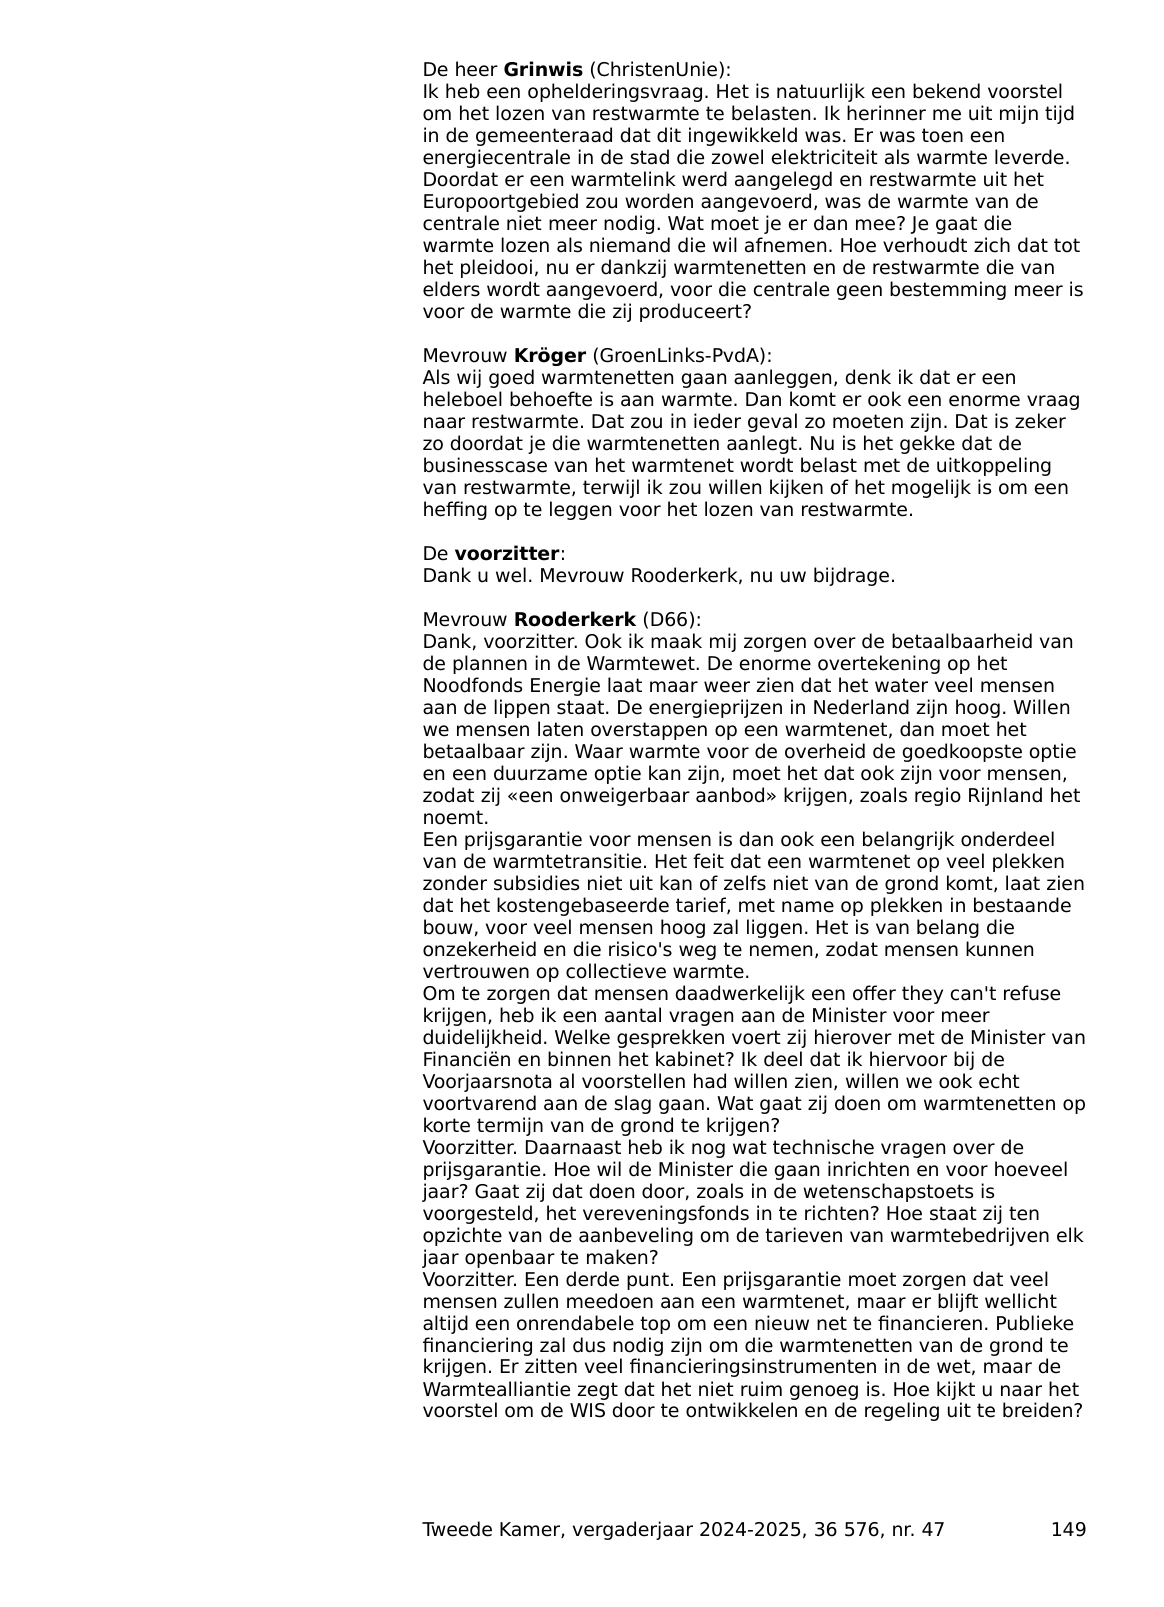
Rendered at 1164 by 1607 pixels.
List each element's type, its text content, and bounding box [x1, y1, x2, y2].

text Voorzitter. Een derde punt. Een prijsgarantie moet zorgen dat veel mensen zullen meedoen aan een warmtenet, maar er blijft wellicht altijd een onrendabele top om een nieuw net te financieren. Publieke financiering zal dus nodig zijn om die warmtenetten van de grond te krijgen. Er zitten veel financieringsinstrumenten in de wet, maar de Warmtealliantie zegt dat het niet ruim genoeg is. Hoe kijkt u naar het voorstel om de WIS door te ontwikkelen en de regeling uit te breiden? [422, 1268, 1087, 1422]
text Mevrouw Kröger (GroenLinks-PvdA): [422, 345, 1087, 367]
text Ik heb een ophelderingsvraag. Het is natuurlijk een bekend voorstel om het lozen van restwarmte te belasten. Ik herinner me uit mijn tijd in de gemeenteraad dat dit ingewikkeld was. Er was toen een energiecentrale in de stad die zowel elektriciteit als warmte leverde. Doordat er een warmtelink werd aangelegd en restwarmte uit het Europoortgebied zou worden aangevoerd, was de warmte van de centrale niet meer nodig. Wat moet je er dan mee? Je gaat die warmte lozen als niemand die wil afnemen. Hoe verhoudt zich dat tot het pleidooi, nu er dankzij warmtenetten en de restwarmte die van elders wordt aangevoerd, voor die centrale geen bestemming meer is voor de warmte die zij produceert? [422, 81, 1087, 323]
text Om te zorgen dat mensen daadwerkelijk een offer they can't refuse krijgen, heb ik een aantal vragen aan de Minister voor meer duidelijkheid. Welke gesprekken voert zij hierover met de Minister van Financiën en binnen het kabinet? Ik deel dat ik hiervoor bij de Voorjaarsnota al voorstellen had willen zien, willen we ook echt voortvarend aan de slag gaan. Wat gaat zij doen om warmtenetten op korte termijn van de grond te krijgen? [422, 983, 1087, 1137]
text Als wij goed warmtenetten gaan aanleggen, denk ik dat er een heleboel behoefte is aan warmte. Dan komt er ook een enorme vraag naar restwarmte. Dat zou in ieder geval zo moeten zijn. Dat is zeker zo doordat je die warmtenetten aanlegt. Nu is het gekke dat de businesscase van het warmtenet wordt belast met de uitkoppeling van restwarmte, terwijl ik zou willen kijken of het mogelijk is om een heffing op te leggen voor het lozen van restwarmte. [422, 367, 1087, 521]
text Voorzitter. Daarnaast heb ik nog wat technische vragen over de prijsgarantie. Hoe wil de Minister die gaan inrichten en voor hoeveel jaar? Gaat zij dat doen door, zoals in de wetenschapstoets is voorgesteld, het vereveningsfonds in te richten? Hoe staat zij ten opzichte van de aanbeveling om de tarieven van warmtebedrijven elk jaar openbaar te maken? [422, 1137, 1087, 1268]
text Mevrouw Rooderkerk (D66): [422, 609, 1087, 631]
text Dank u wel. Mevrouw Rooderkerk, nu uw bijdrage. [422, 565, 1087, 587]
text De heer Grinwis (ChristenUnie): [422, 59, 1087, 81]
text Een prijsgarantie voor mensen is dan ook een belangrijk onderdeel van de warmtetransitie. Het feit dat een warmtenet op veel plekken zonder subsidies niet uit kan of zelfs niet van de grond komt, laat zien dat het kostengebaseerde tarief, met name op plekken in bestaande bouw, voor veel mensen hoog zal liggen. Het is van belang die onzekerheid en die risico's weg te nemen, zodat mensen kunnen vertrouwen op collectieve warmte. [422, 829, 1087, 983]
text De voorzitter: [422, 543, 1087, 565]
text Dank, voorzitter. Ook ik maak mij zorgen over de betaalbaarheid van de plannen in de Warmtewet. De enorme overtekening op het Noodfonds Energie laat maar weer zien dat het water veel mensen aan de lippen staat. De energieprijzen in Nederland zijn hoog. Willen we mensen laten overstappen op een warmtenet, dan moet het betaalbaar zijn. Waar warmte voor de overheid de goedkoopste optie en een duurzame optie kan zijn, moet het dat ook zijn voor mensen, zodat zij «een onweigerbaar aanbod» krijgen, zoals regio Rijnland het noemt. [422, 631, 1087, 829]
